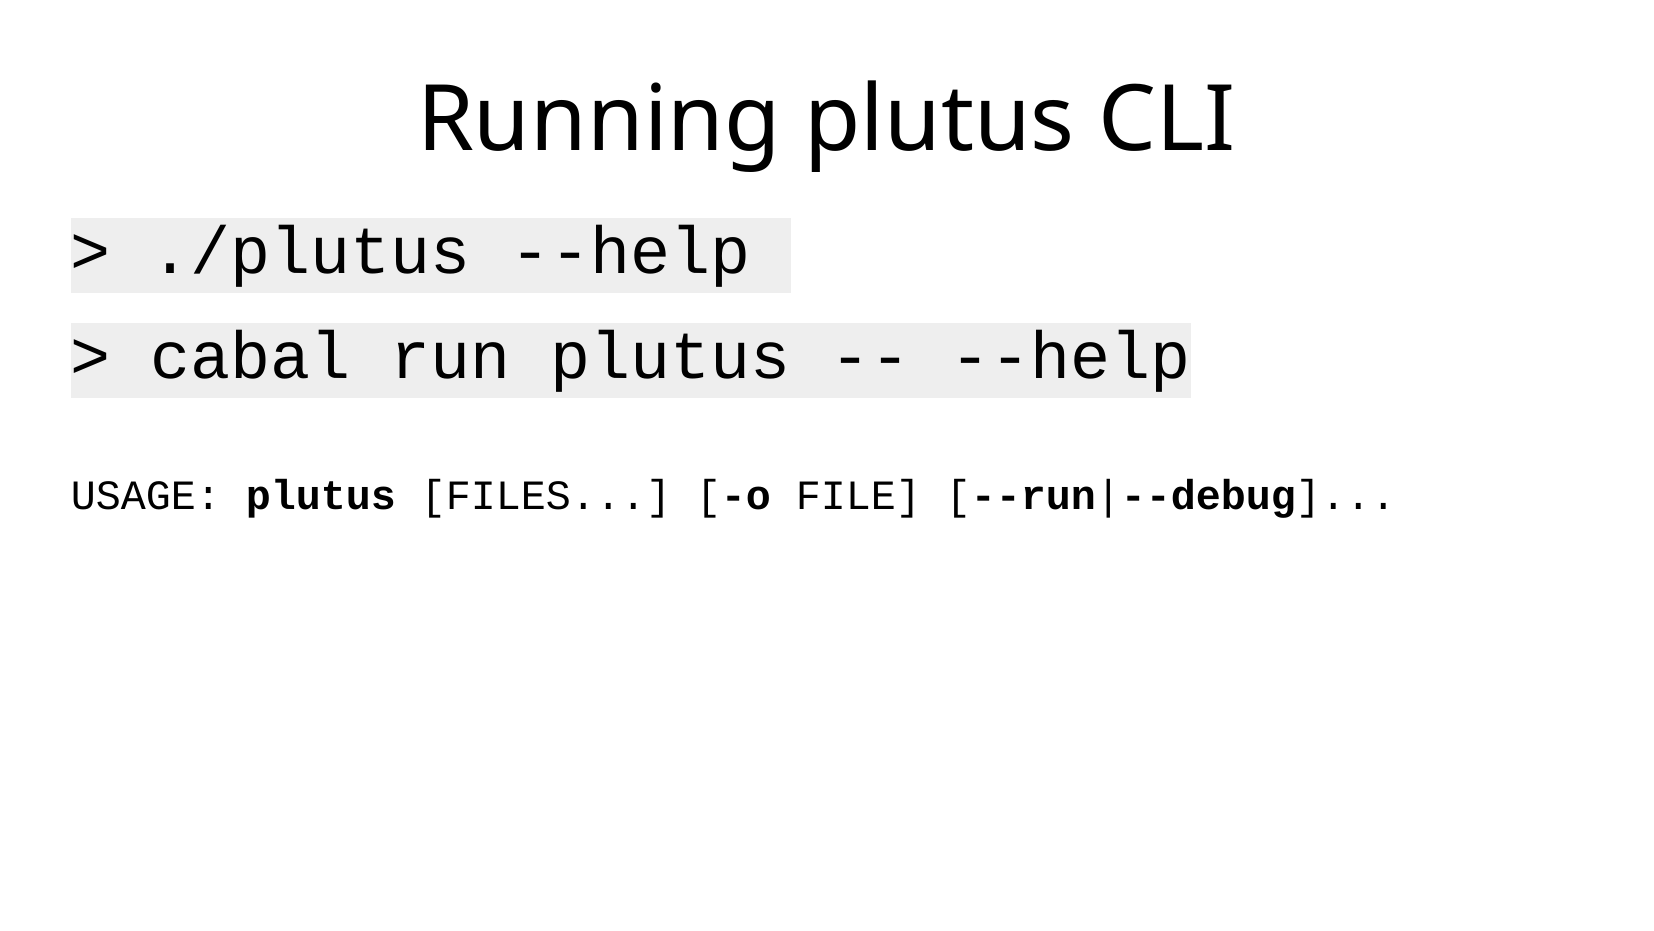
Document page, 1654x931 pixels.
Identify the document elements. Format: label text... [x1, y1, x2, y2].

list > ./plutus --help > cabal run plutus -- --help USAGE: plutus [FILES...] [-o FILE] [--run|--debug]... [0, 217, 1654, 758]
title Running plutus CLI [82, 37, 1571, 193]
